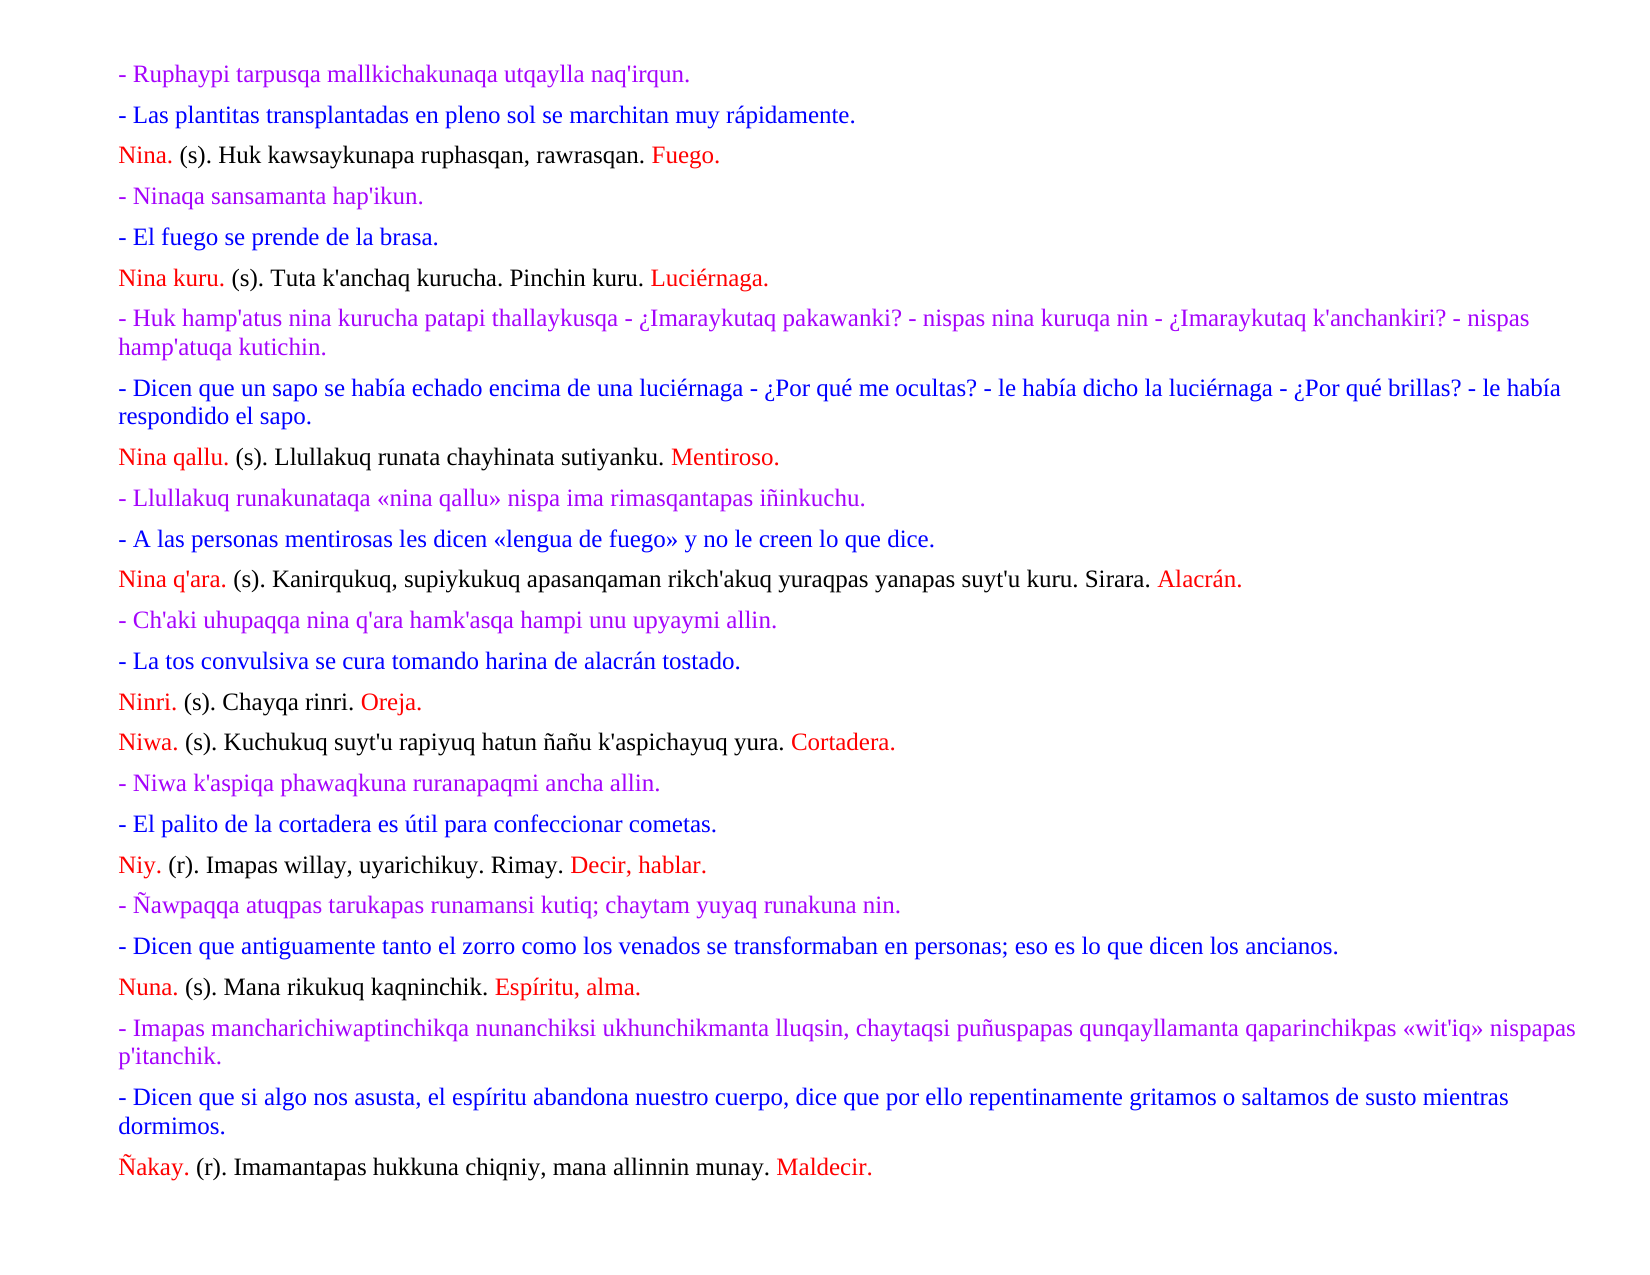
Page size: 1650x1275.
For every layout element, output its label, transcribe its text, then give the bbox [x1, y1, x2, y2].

text - Ninaqa sansamanta hap'ikun. [118, 181, 1591, 210]
text - Huk hamp'atus nina kurucha patapi thallaykusqa - ¿Imaraykutaq pakawanki? - nispas nina kuruqa nin - ¿Imaraykutaq k'anchankiri? - nispas hamp'atuqa kutichin. [118, 303, 1591, 361]
text - El fuego se prende de la brasa. [118, 222, 1591, 251]
text - Dicen que si algo nos asusta, el espíritu abandona nuestro cuerpo, dice que por ello repentinamente gritamos o saltamos de susto mientras dormimos. [118, 1082, 1591, 1139]
text Nina q'ara. (s). Kanirqukuq, supiykukuq apasanqaman rikch'akuq yuraqpas yanapas suyt'u kuru. Sirara. Alacrán. [118, 564, 1591, 593]
text - Niwa k'aspiqa phawaqkuna ruranapaqmi ancha allin. [118, 768, 1591, 797]
text - Ñawpaqqa atuqpas tarukapas runamansi kutiq; chaytam yuyaq runakuna nin. [118, 890, 1591, 919]
text - Ch'aki uhupaqqa nina q'ara hamk'asqa hampi unu upyaymi allin. [118, 605, 1591, 634]
text - Dicen que antiguamente tanto el zorro como los venados se transformaban en personas; eso es lo que dicen los ancianos. [118, 931, 1591, 960]
text - A las personas mentirosas les dicen «lengua de fuego» y no le creen lo que dice. [118, 524, 1591, 553]
text - Las plantitas transplantadas en pleno sol se marchitan muy rápidamente. [118, 100, 1591, 128]
text - La tos convulsiva se cura tomando harina de alacrán tostado. [118, 646, 1591, 675]
text Niy. (r). Imapas willay, uyarichikuy. Rimay. Decir, hablar. [118, 850, 1591, 878]
text Ninri. (s). Chayqa rinri. Oreja. [118, 687, 1591, 716]
text - Imapas mancharichiwaptinchikqa nunanchiksi ukhunchikmanta lluqsin, chaytaqsi puñuspapas qunqayllamanta qaparinchikpas «wit'iq» nispapas p'itanchik. [118, 1013, 1591, 1070]
text Niwa. (s). Kuchukuq suyt'u rapiyuq hatun ñañu k'aspichayuq yura. Cortadera. [118, 727, 1591, 756]
text Nina kuru. (s). Tuta k'anchaq kurucha. Pinchin kuru. Luciérnaga. [118, 263, 1591, 291]
text Ñakay. (r). Imamantapas hukkuna chiqniy, mana allinnin munay. Maldecir. [118, 1152, 1591, 1180]
text - Dicen que un sapo se había echado encima de una luciérnaga - ¿Por qué me ocultas? - le había dicho la luciérnaga - ¿Por qué brillas? - le había respondido el sapo. [118, 373, 1591, 430]
text - El palito de la cortadera es útil para confeccionar cometas. [118, 809, 1591, 838]
text Nuna. (s). Mana rikukuq kaqninchik. Espíritu, alma. [118, 972, 1591, 1001]
text Nina qallu. (s). Llullakuq runata chayhinata sutiyanku. Mentiroso. [118, 442, 1591, 471]
text - Llullakuq runakunataqa «nina qallu» nispa ima rimasqantapas iñinkuchu. [118, 483, 1591, 512]
text - Ruphaypi tarpusqa mallkichakunaqa utqaylla naq'irqun. [118, 59, 1591, 88]
text Nina. (s). Huk kawsaykunapa ruphasqan, rawrasqan. Fuego. [118, 141, 1591, 169]
